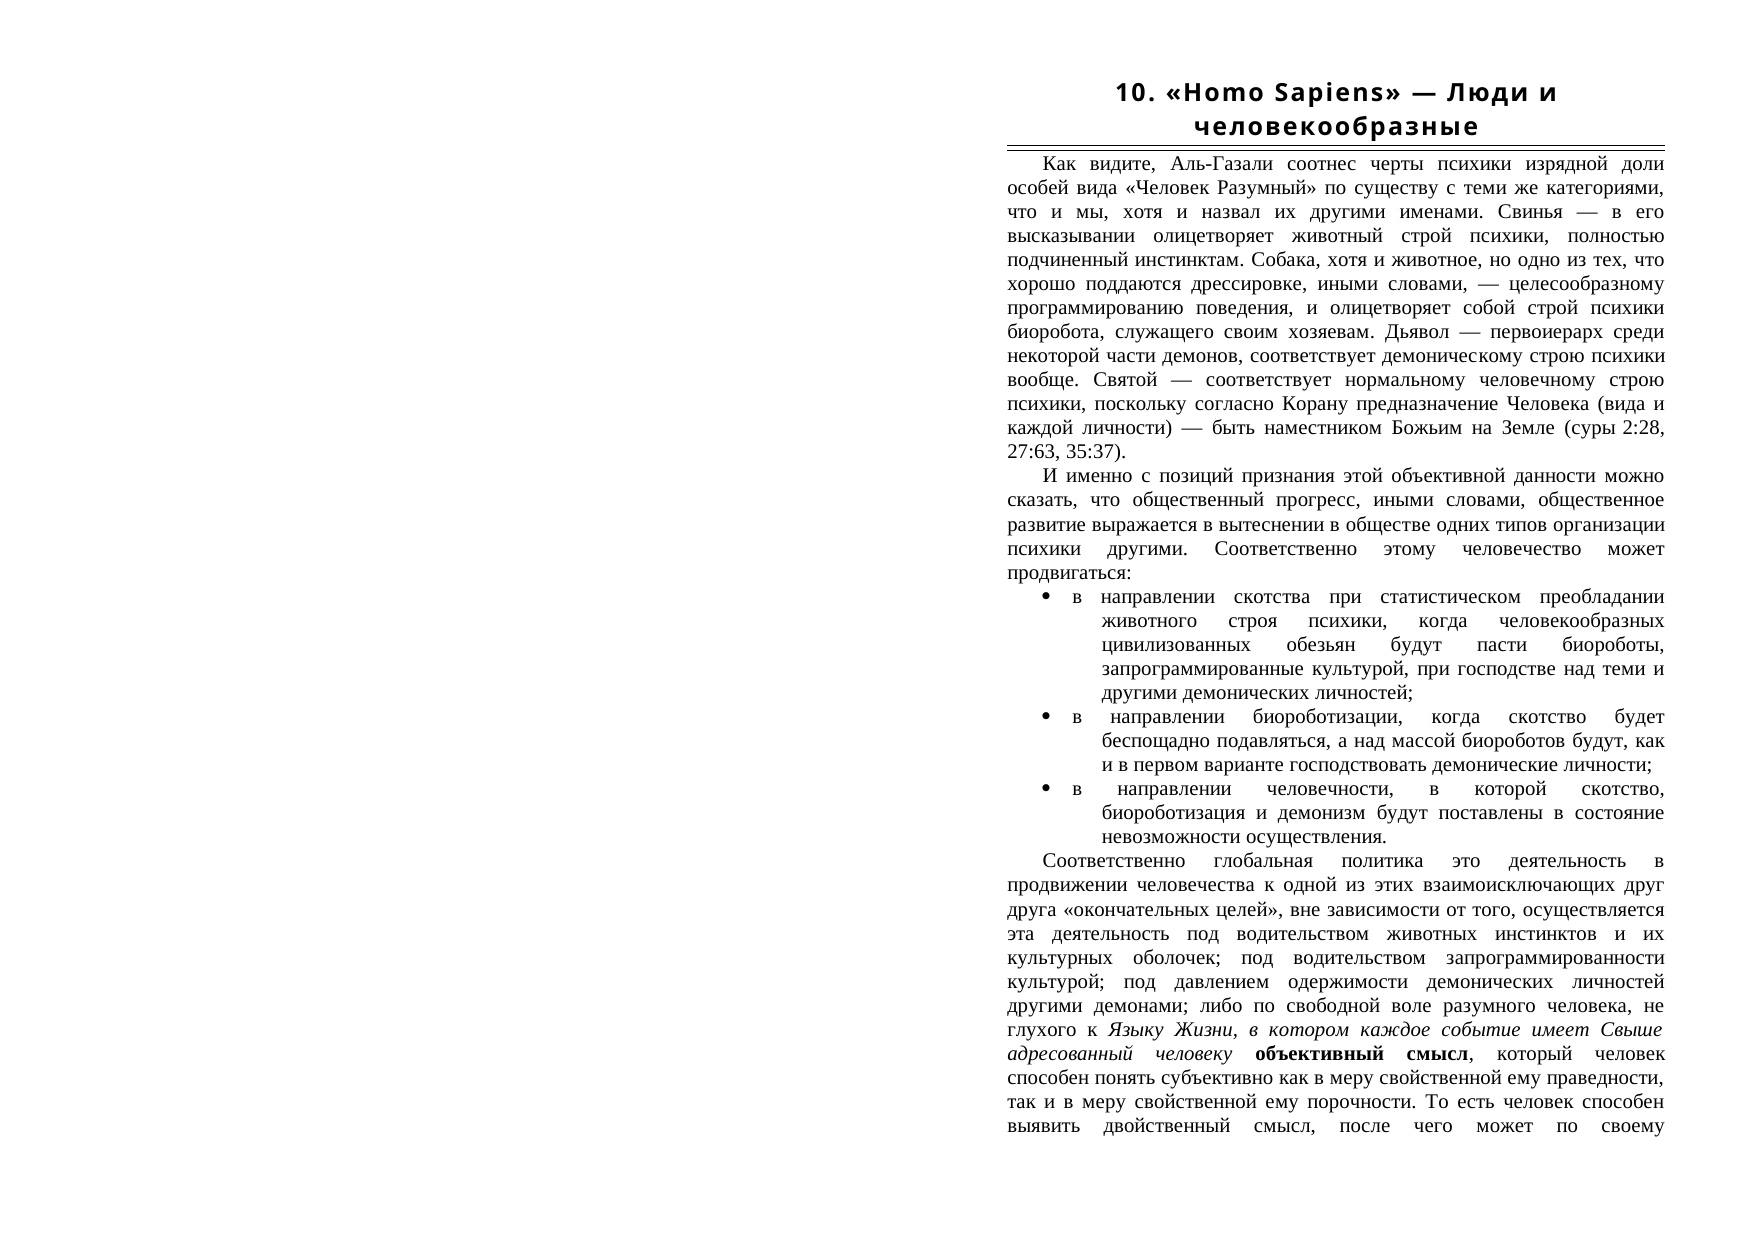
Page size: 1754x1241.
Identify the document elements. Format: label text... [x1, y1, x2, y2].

list в направлении человечности, в которой скотство, биороботизация и демонизм будут поставлены в состояние невозможности осуществления. [1042, 776, 1665, 848]
list в направлении биороботизации, когда скотство будет беспощадно подавляться, а над массой биороботов будут, как и в первом варианте господствовать демонические личности; [1042, 704, 1665, 776]
text И именно с позиций признания этой объективной данности можно сказать, что общественный прогресс, иными словами, общественное развитие выражается в вытеснении в общест­ве одних типов организации психики другими. Соответственно этому человечество может продвигаться: [1007, 463, 1665, 583]
text Как видите, Аль-Газали соотнес черты психики изрядной доли особей вида «Человек Разумный» по существу с теми же категориями, что и мы, хотя и назвал их другими именами. Свинья — в его высказывании олицетворяет животный строй психики, полностью подчиненный инстинктам. Собака, хотя и животное, но одно из тех, что хорошо поддаются дрессировке, иными словами, — целесообразному программированию поведения, и олицетворяет собой строй психики биоробота, служащего своим хозяевам. Дьявол — первоиерарх среди некоторой части демонов, соответствует демоничес­кому строю психики вообще. Святой — соответствует нормальному человечному строю психики, поскольку согласно Корану предназначение Человека (вида и каждой личности) — быть наместником Божьим на Земле (суры 2:28, 27:63, 35:37). [1007, 151, 1665, 463]
text Соответственно глобальная политика это деятельность в продвижении человечества к одной из этих взаимоисключающих друг друга «окончательных целей», вне зависимости от того, осуществляется эта деятельность под водительством животных инстинктов и их культурных оболочек; под водительством запрограммированности культурой; под давлением одержимости демонических личностей другими демонами; либо по свободной воле разумного человека, не глухого к Языку Жизни, в котором каждое событие имеет Свыше адресованный человеку объективный смысл, который человек способен понять субъективно как в меру свойственной ему праведности, так и в меру свойственной ему порочности. То есть человек способен выявить двойственный смысл, после чего может по своему [1007, 848, 1665, 1137]
list в направлении скотства при статистическом преобладании животного строя психики, когда человекообразных цивилизованных обезьян будут пасти биороботы, запрограммированные культурой, при господстве над теми и другими демонических личностей; [1042, 583, 1665, 704]
